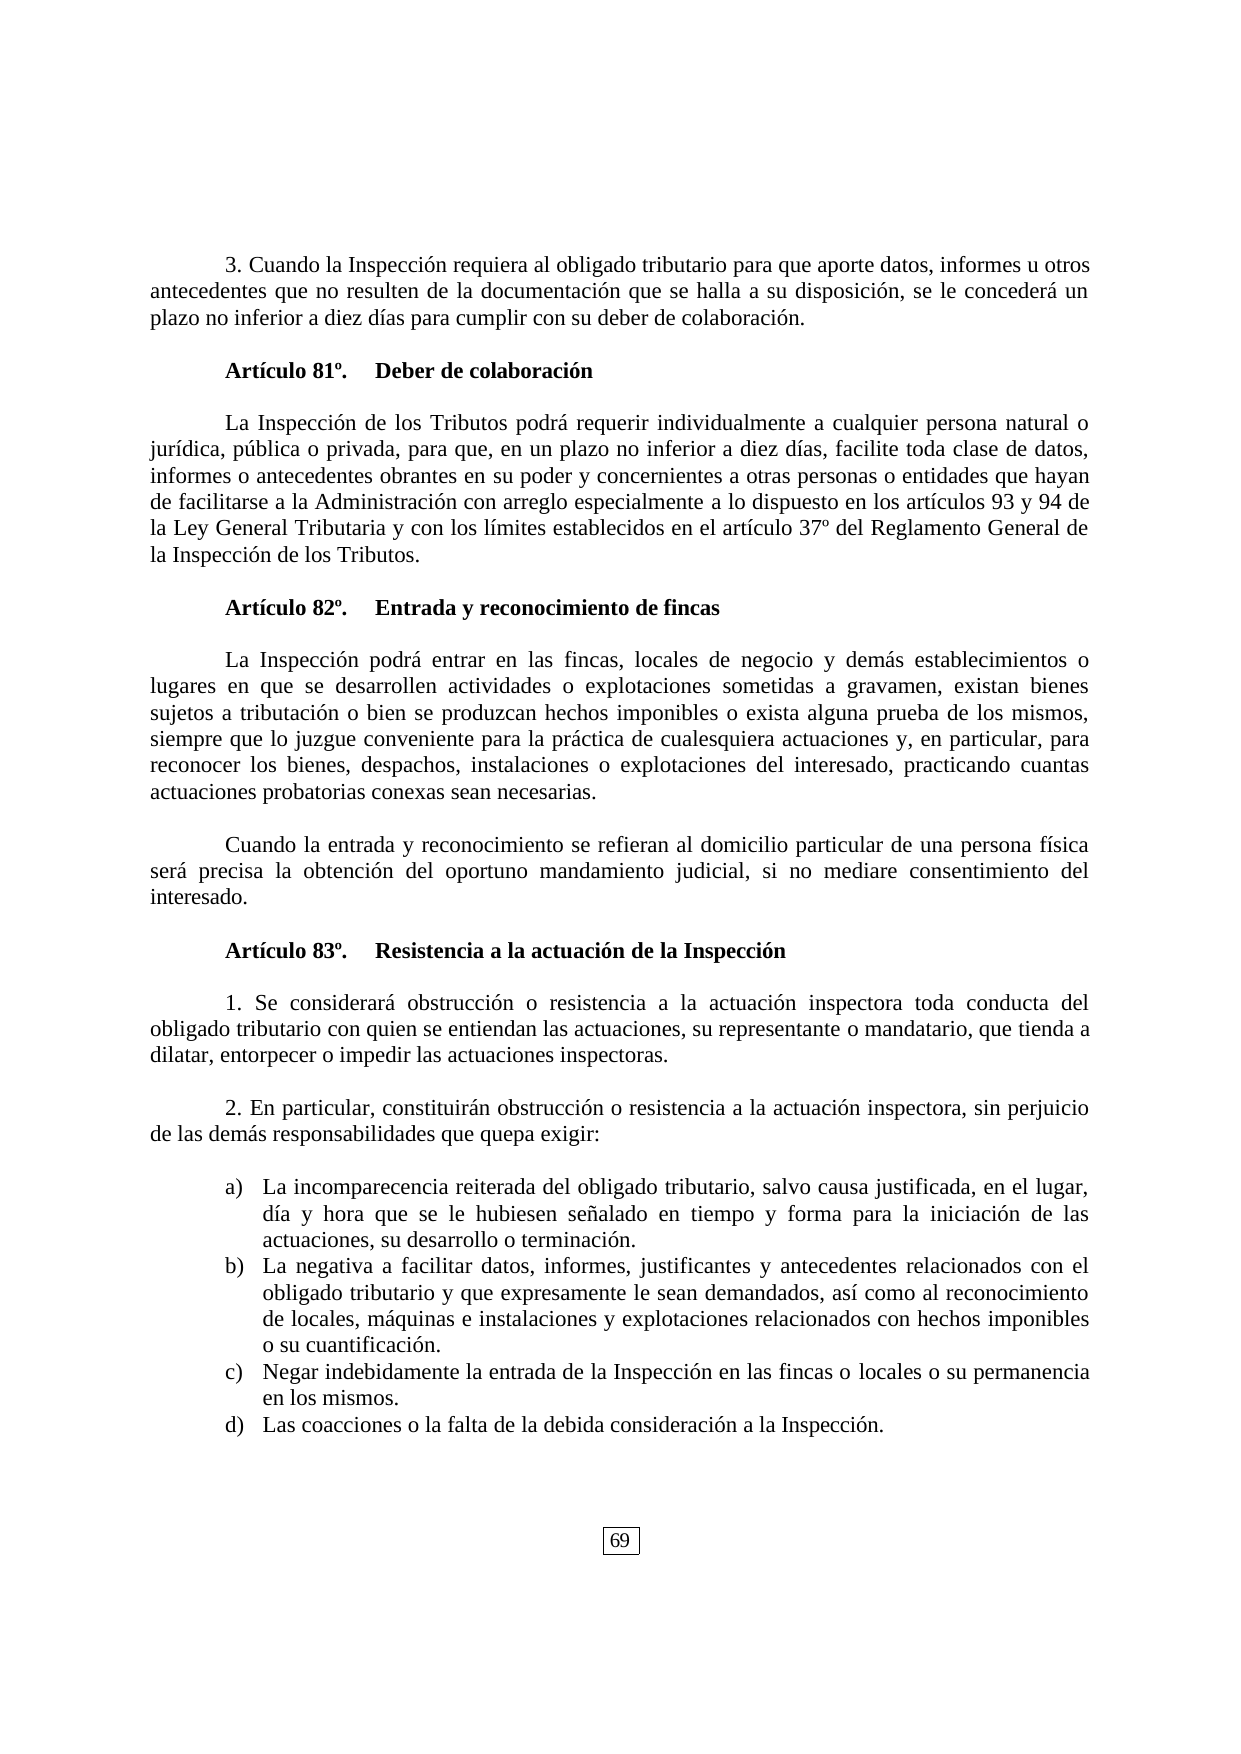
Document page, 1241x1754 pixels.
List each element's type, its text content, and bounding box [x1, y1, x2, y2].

subtitle Artículo 82º. Entrada y reconocimiento de fincas [225, 594, 1107, 620]
list Cuando la Inspección requiera al obligado tributario para que aporte datos, informes u otros antecedentes que no resulten de la documentación que se halla a su disposición, se le concederá un plazo no inferior a diez días para cumplir con su deber de colaboración. [150, 251, 1090, 330]
text La Inspección de los Tributos podrá requerir individualmente a cualquier persona natural o jurídica, pública o privada, para que, en un plazo no inferior a diez días, facilite toda clase de datos, informes o antecedentes obrantes en su poder y concernientes a otras personas o entidades que hayan de facilitarse a la Administración con arreglo especialmente a lo dispuesto en los artículos 93 y 94 de la Ley General Tributaria y con los límites establecidos en el artículo 37º del Reglamento General de la Inspección de los Tributos. [150, 409, 1091, 567]
text Cuando la entrada y reconocimiento se refieran al domicilio particular de una persona física será precisa la obtención del oportuno mandamiento judicial, si no mediare consentimiento del interesado. [150, 831, 1090, 910]
list En particular, constituirán obstrucción o resistencia a la actuación inspectora, sin perjuicio de las demás responsabilidades que quepa exigir: [150, 1094, 1091, 1147]
text La Inspección podrá entrar en las fincas, locales de negocio y demás establecimientos o lugares en que se desarrollen actividades o explotaciones sometidas a gravamen, existan bienes sujetos a tributación o bien se produzcan hechos imponibles o exista alguna prueba de los mismos, siempre que lo juzgue conveniente para la práctica de cualesquiera actuaciones y, en particular, para reconocer los bienes, despachos, instalaciones o explotaciones del interesado, practicando cuantas actuaciones probatorias conexas sean necesarias. [150, 646, 1091, 804]
list La incomparecencia reiterada del obligado tributario, salvo causa justificada, en el lugar, día y hora que se le hubiesen señalado en tiempo y forma para la iniciación de las actuaciones, su desarrollo o terminación. [225, 1173, 1091, 1252]
list Se considerará obstrucción o resistencia a la actuación inspectora toda conducta del obligado tributario con quien se entiendan las actuaciones, su representante o mandatario, que tienda a dilatar, entorpecer o impedir las actuaciones inspectoras. [150, 989, 1091, 1068]
list Negar indebidamente la entrada de la Inspección en las fincas o locales o su permanencia en los mismos. [225, 1358, 1090, 1410]
list Las coacciones o la falta de la debida consideración a la Inspección. [225, 1411, 1107, 1437]
subtitle Artículo 81º. Deber de colaboración [225, 357, 1107, 383]
list La negativa a facilitar datos, informes, justificantes y antecedentes relacionados con el obligado tributario y que expresamente le sean demandados, así como al reconocimiento de locales, máquinas e instalaciones y explotaciones relacionados con hechos imponibles o su cuantificación. [225, 1252, 1091, 1358]
subtitle Artículo 83º. Resistencia a la actuación de la Inspección [225, 937, 1107, 963]
